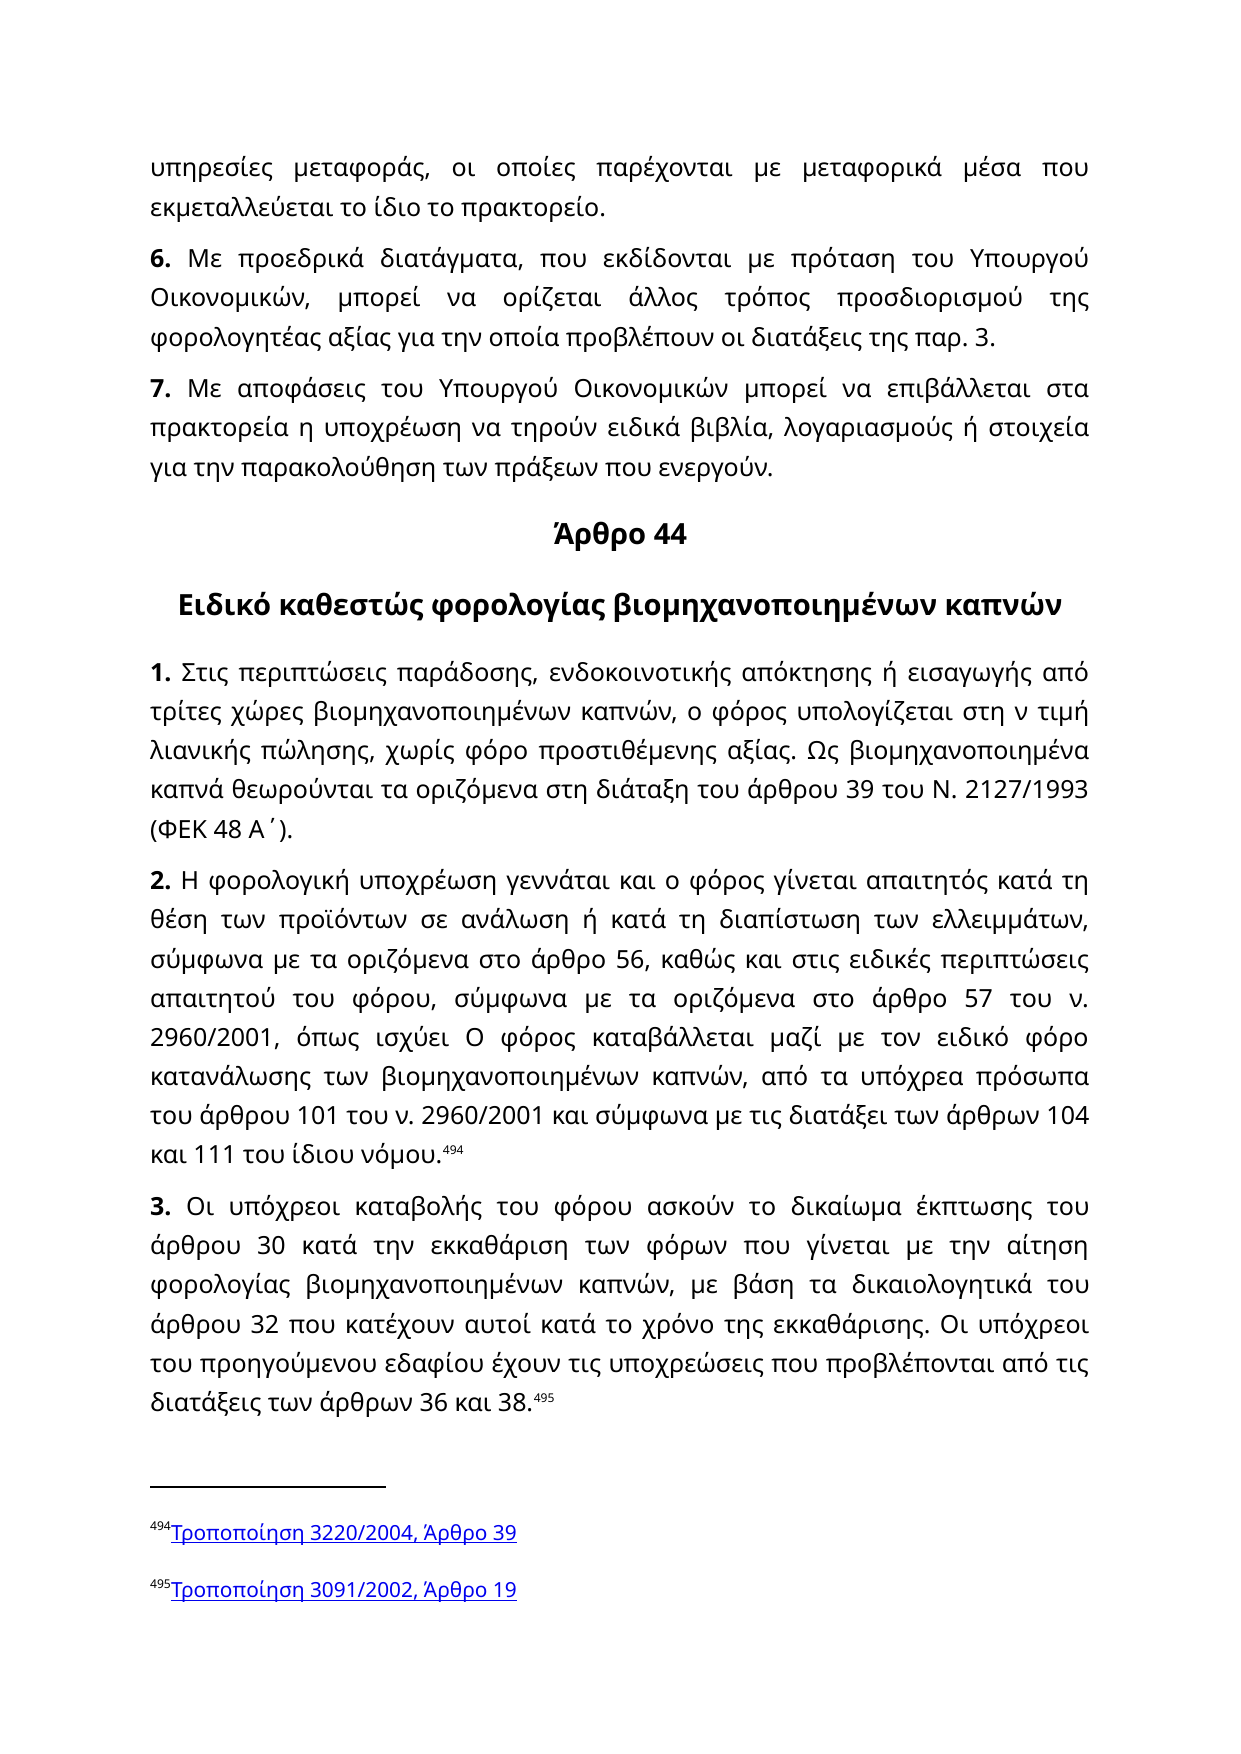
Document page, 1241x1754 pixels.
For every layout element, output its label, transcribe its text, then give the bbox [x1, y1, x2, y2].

text 2. Η φορολογική υποχρέωση γεννάται και ο φόρος γίνεται απαιτητός κατά τη θέση των προϊόντων σε ανάλωση ή κατά τη διαπίστωση των ελλειμμάτων, σύμφωνα με τα οριζόμενα στο άρθρο 56, καθώς και στις ειδικές περιπτώσεις απαιτητού του φόρου, σύμφωνα με τα οριζόμενα στο άρθρο 57 του ν. 2960/2001, όπως ισχύει Ο φόρος καταβάλλεται μαζί με τον ειδικό φόρο κατανάλωσης των βιομηχανοποιημένων καπνών, από τα υπόχρεα πρόσωπα του άρθρου 101 του ν. 2960/2001 και σύμφωνα με τις διατάξει των άρθρων 104 και 111 του ίδιου νόμου. [150, 863, 1090, 1171]
text Τροποποίηση 3220/2004, Άρθρο 39 [150, 1518, 1090, 1546]
text Τροποποίηση 3091/2002, Άρθρο 19 [150, 1576, 1090, 1604]
text 1. Στις περιπτώσεις παράδοσης, ενδοκοινοτικής απόκτησης ή εισαγωγής από τρίτες χώρες βιομηχανοποιημένων καπνών, ο φόρος υπολογίζεται στη ν τιμή λιανικής πώλησης, χωρίς φόρο προστιθέμενης αξίας. Ως βιομηχανοποιημένα καπνά θεωρούνται τα οριζόμενα στη διάταξη του άρθρου 39 του Ν. 2127/1993 (ΦΕΚ 48 Α΄). [150, 654, 1090, 845]
text 3. Οι υπόχρεοι καταβολής του φόρου ασκούν το δικαίωμα έκπτωσης του άρθρου 30 κατά την εκκαθάριση των φόρων που γίνεται με την αίτηση φορολογίας βιομηχανοποιημένων καπνών, με βάση τα δικαιολογητικά του άρθρου 32 που κατέχουν αυτοί κατά το χρόνο της εκκαθάρισης. Οι υπόχρεοι του προηγούμενου εδαφίου έχουν τις υποχρεώσεις που προβλέπονται από τις διατάξεις των άρθρων 36 και 38. [150, 1189, 1090, 1419]
subtitle Άρθρο 44 [150, 513, 1090, 553]
subtitle Ειδικό καθεστώς φορολογίας βιομηχανοποιημένων καπνών [150, 584, 1090, 624]
text 6. Με προεδρικά διατάγματα, που εκδίδονται με πρόταση του Υπουργού Οικονομικών, μπορεί να ορίζεται άλλος τρόπος προσδιορισμού της φορολογητέας αξίας για την οποία προβλέπουν οι διατάξεις της παρ. 3. [150, 241, 1090, 353]
text υπηρεσίες μεταφοράς, οι οποίες παρέχονται με μεταφορικά μέσα που εκμεταλλεύεται το ίδιο το πρακτορείο. [150, 150, 1090, 223]
text 7. Με αποφάσεις του Υπουργού Οικονομικών μπορεί να επιβάλλεται στα πρακτορεία η υποχρέωση να τηρούν ειδικά βιβλία, λογαριασμούς ή στοιχεία για την παρακολούθηση των πράξεων που ενεργούν. [150, 371, 1090, 483]
